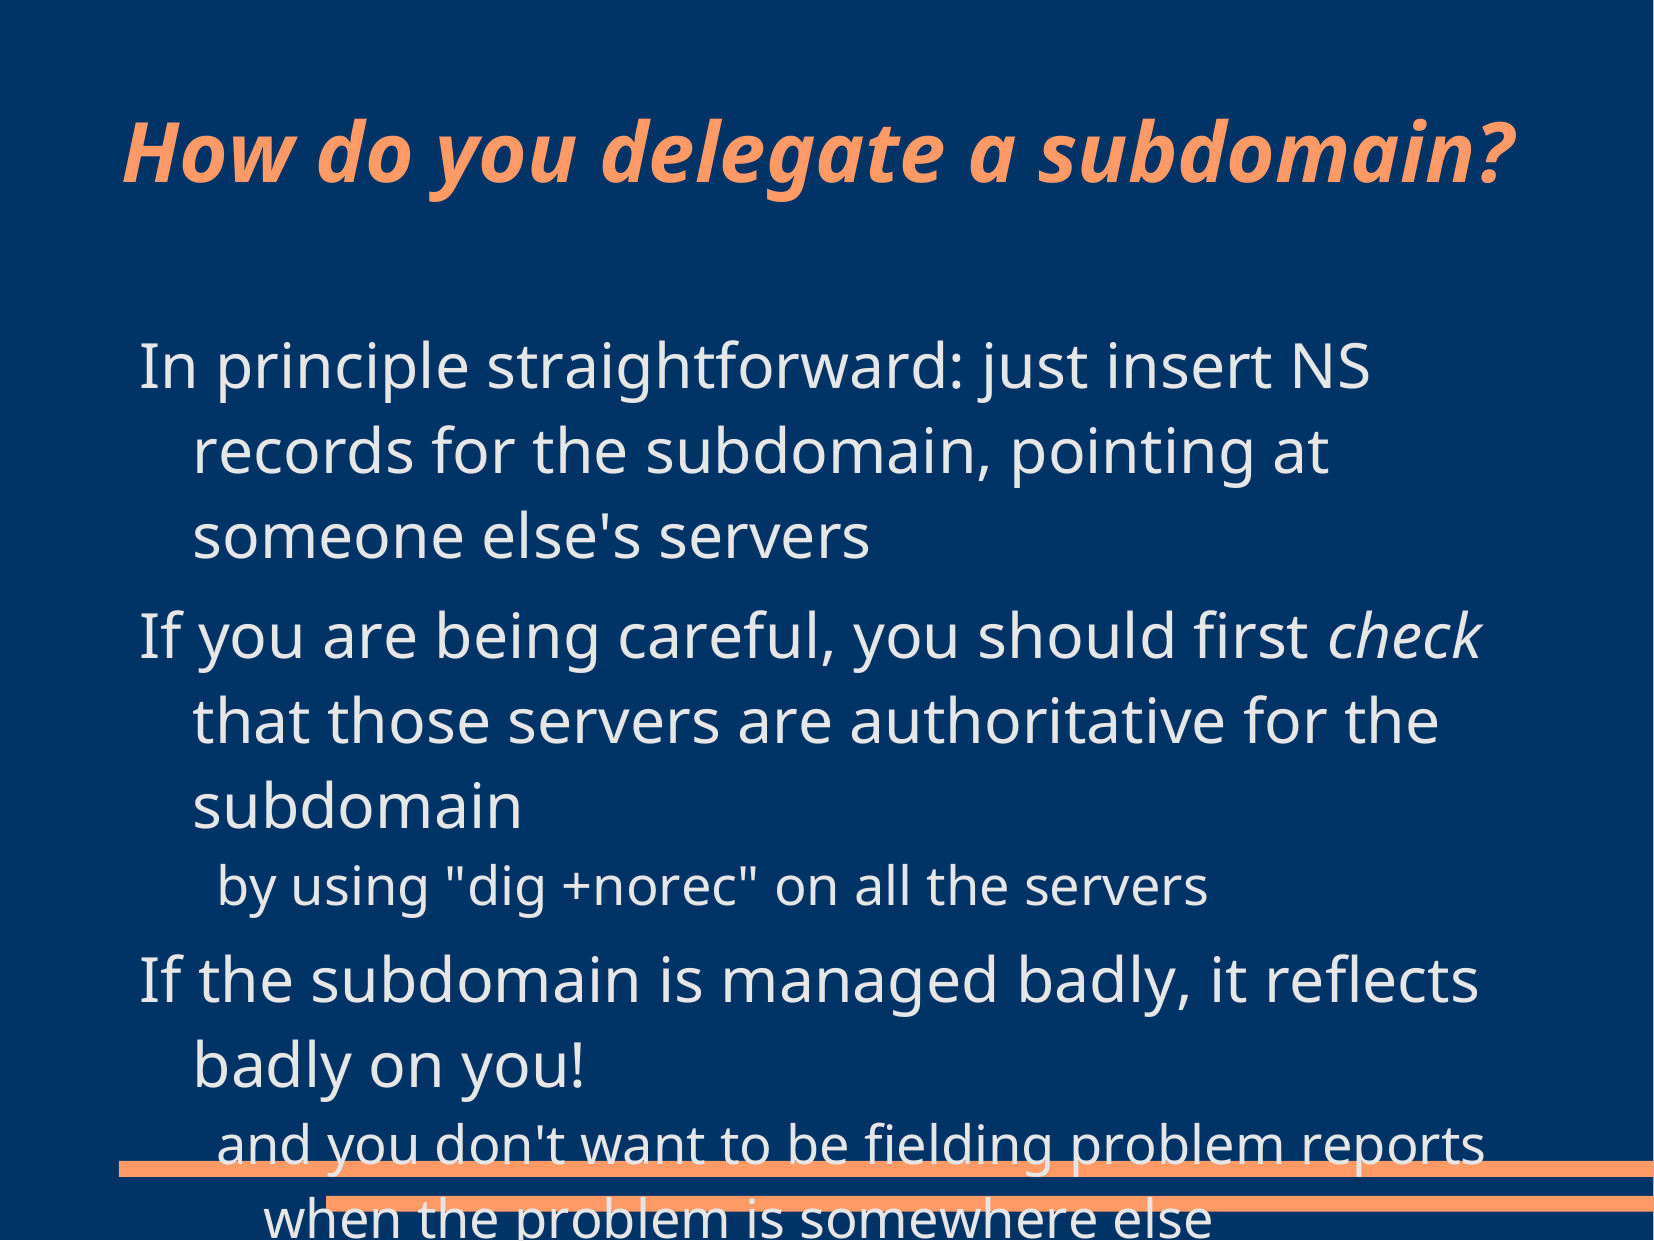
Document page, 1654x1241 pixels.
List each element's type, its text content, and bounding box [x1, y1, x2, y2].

list In principle straightforward: just insert NS records for the subdomain, pointing at someone else's servers If you are being careful, you should first check that those servers are authoritative for the subdomain by using "dig +norec" on all the servers If the subdomain is managed badly, it reflects badly on you! and you don't want to be fielding problem reports when the problem is somewhere else [121, 322, 1561, 1133]
title How do you delegate a subdomain? [121, 46, 1534, 254]
